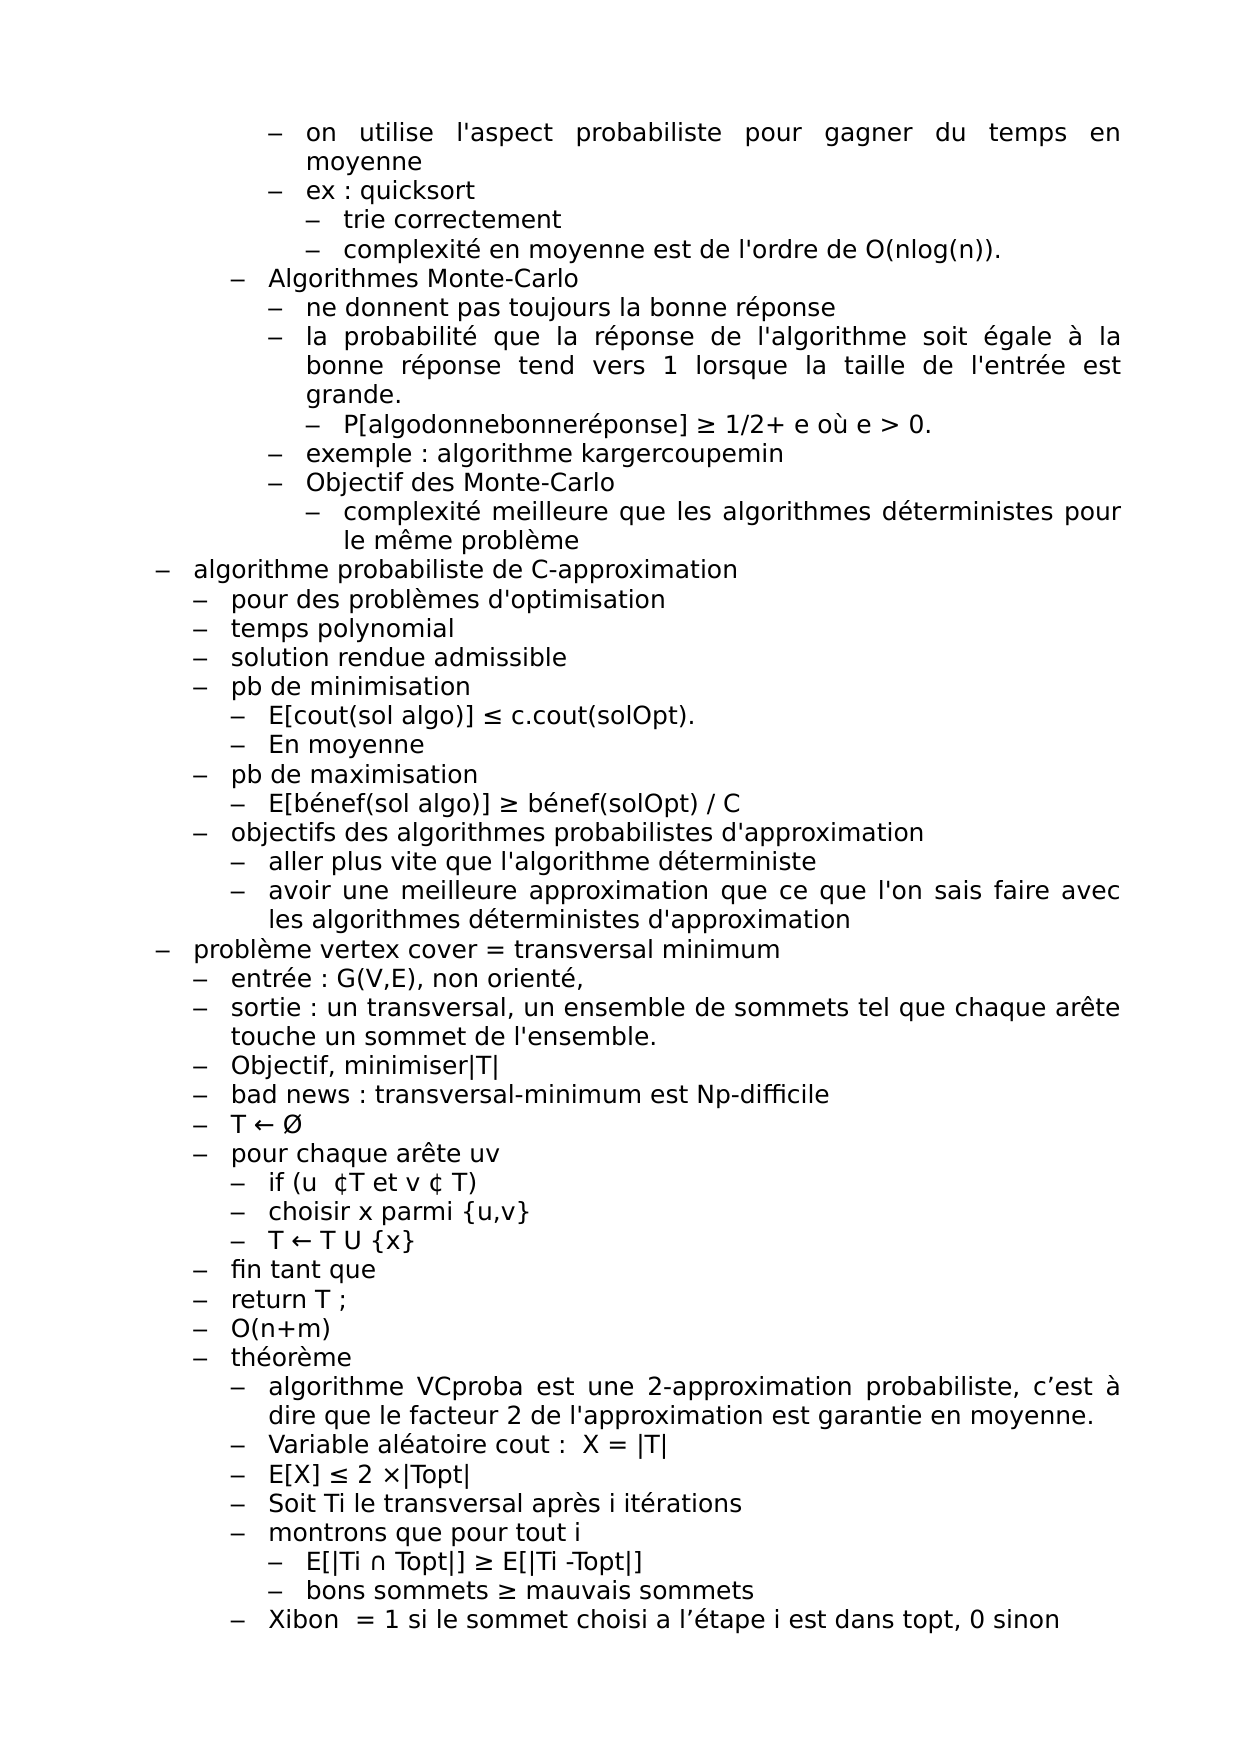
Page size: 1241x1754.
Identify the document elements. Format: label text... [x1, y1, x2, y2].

list pour chaque arête uv [193, 1139, 1122, 1168]
list Xibon = 1 si le sommet choisi a l’étape i est dans topt, 0 sinon [231, 1606, 1122, 1635]
list E[|Ti ∩ Topt|] ≥ E[|Ti -Topt|] [268, 1547, 1122, 1576]
list temps polynomial [193, 614, 1122, 643]
list montrons que pour tout i [231, 1518, 1122, 1547]
list complexité en moyenne est de l'ordre de O(nlog(n)). [306, 235, 1122, 264]
list problème vertex cover = transversal minimum [156, 935, 1122, 964]
list E[cout(sol algo)] ≤ c.cout(solOpt). [231, 701, 1122, 731]
list algorithme probabiliste de C-approximation [156, 556, 1122, 585]
list E[X] ≤ 2 ×|Topt| [231, 1460, 1122, 1489]
list fin tant que [193, 1256, 1122, 1285]
list Objectif, minimiser|T| [193, 1051, 1122, 1081]
list aller plus vite que l'algorithme déterministe [231, 847, 1122, 876]
list objectifs des algorithmes probabilistes d'approximation [193, 818, 1122, 847]
list Algorithmes Monte-Carlo [231, 264, 1122, 293]
list P[algodonnebonneréponse] ≥ 1/2+ e où e > 0. [306, 410, 1122, 439]
list return T ; [193, 1285, 1122, 1314]
list bons sommets ≥ mauvais sommets [268, 1576, 1122, 1606]
list on utilise l'aspect probabiliste pour gagner du temps en moyenne [268, 118, 1122, 176]
list Objectif des Monte-Carlo [268, 468, 1122, 497]
list théorème [193, 1343, 1122, 1372]
list algorithme VCproba est une 2-approximation probabiliste, c’est à dire que le facteur 2 de l'approximation est garantie en moyenne. [231, 1372, 1122, 1431]
list O(n+m) [193, 1314, 1122, 1343]
list T ← T U {x} [231, 1226, 1122, 1256]
list E[bénef(sol algo)] ≥ bénef(solOpt) / C [231, 789, 1122, 818]
list Variable aléatoire cout : X = |T| [231, 1431, 1122, 1460]
list pour des problèmes d'optimisation [193, 585, 1122, 614]
list sortie : un transversal, un ensemble de sommets tel que chaque arête touche un sommet de l'ensemble. [193, 993, 1122, 1051]
list choisir x parmi {u,v} [231, 1197, 1122, 1226]
list exemple : algorithme kargercoupemin [268, 439, 1122, 468]
list avoir une meilleure approximation que ce que l'on sais faire avec les algorithmes déterministes d'approximation [231, 876, 1122, 935]
list T ← Ø [193, 1110, 1122, 1139]
list la probabilité que la réponse de l'algorithme soit égale à la bonne réponse tend vers 1 lorsque la taille de l'entrée est grande. [268, 322, 1122, 410]
list if (u ¢T et v ¢ T) [231, 1168, 1122, 1197]
list solution rendue admissible [193, 643, 1122, 672]
list trie correctement [306, 206, 1122, 235]
list ex : quicksort [268, 176, 1122, 206]
list entrée : G(V,E), non orienté, [193, 964, 1122, 993]
list pb de maximisation [193, 760, 1122, 789]
list Soit Ti le transversal après i itérations [231, 1489, 1122, 1518]
list pb de minimisation [193, 672, 1122, 701]
list En moyenne [231, 731, 1122, 760]
list complexité meilleure que les algorithmes déterministes pour le même problème [306, 497, 1122, 556]
list ne donnent pas toujours la bonne réponse [268, 293, 1122, 322]
list bad news : transversal-minimum est Np-difficile [193, 1081, 1122, 1110]
